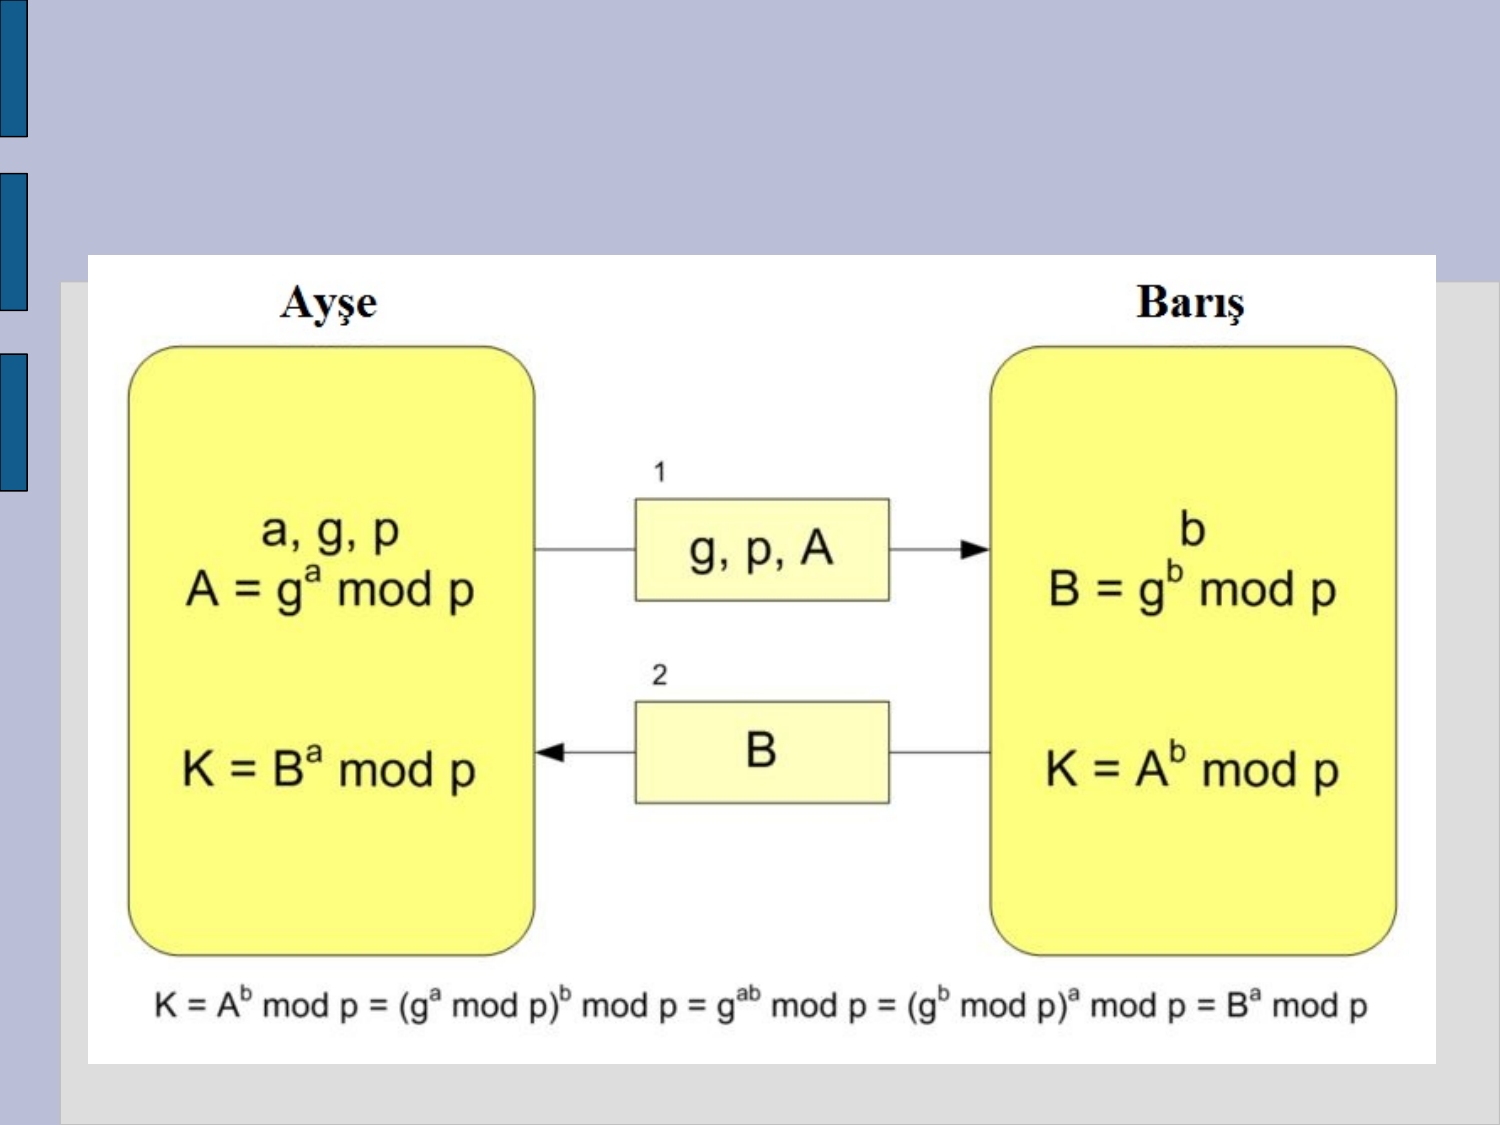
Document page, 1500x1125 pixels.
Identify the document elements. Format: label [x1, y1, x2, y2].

picture [88, 255, 1436, 1064]
